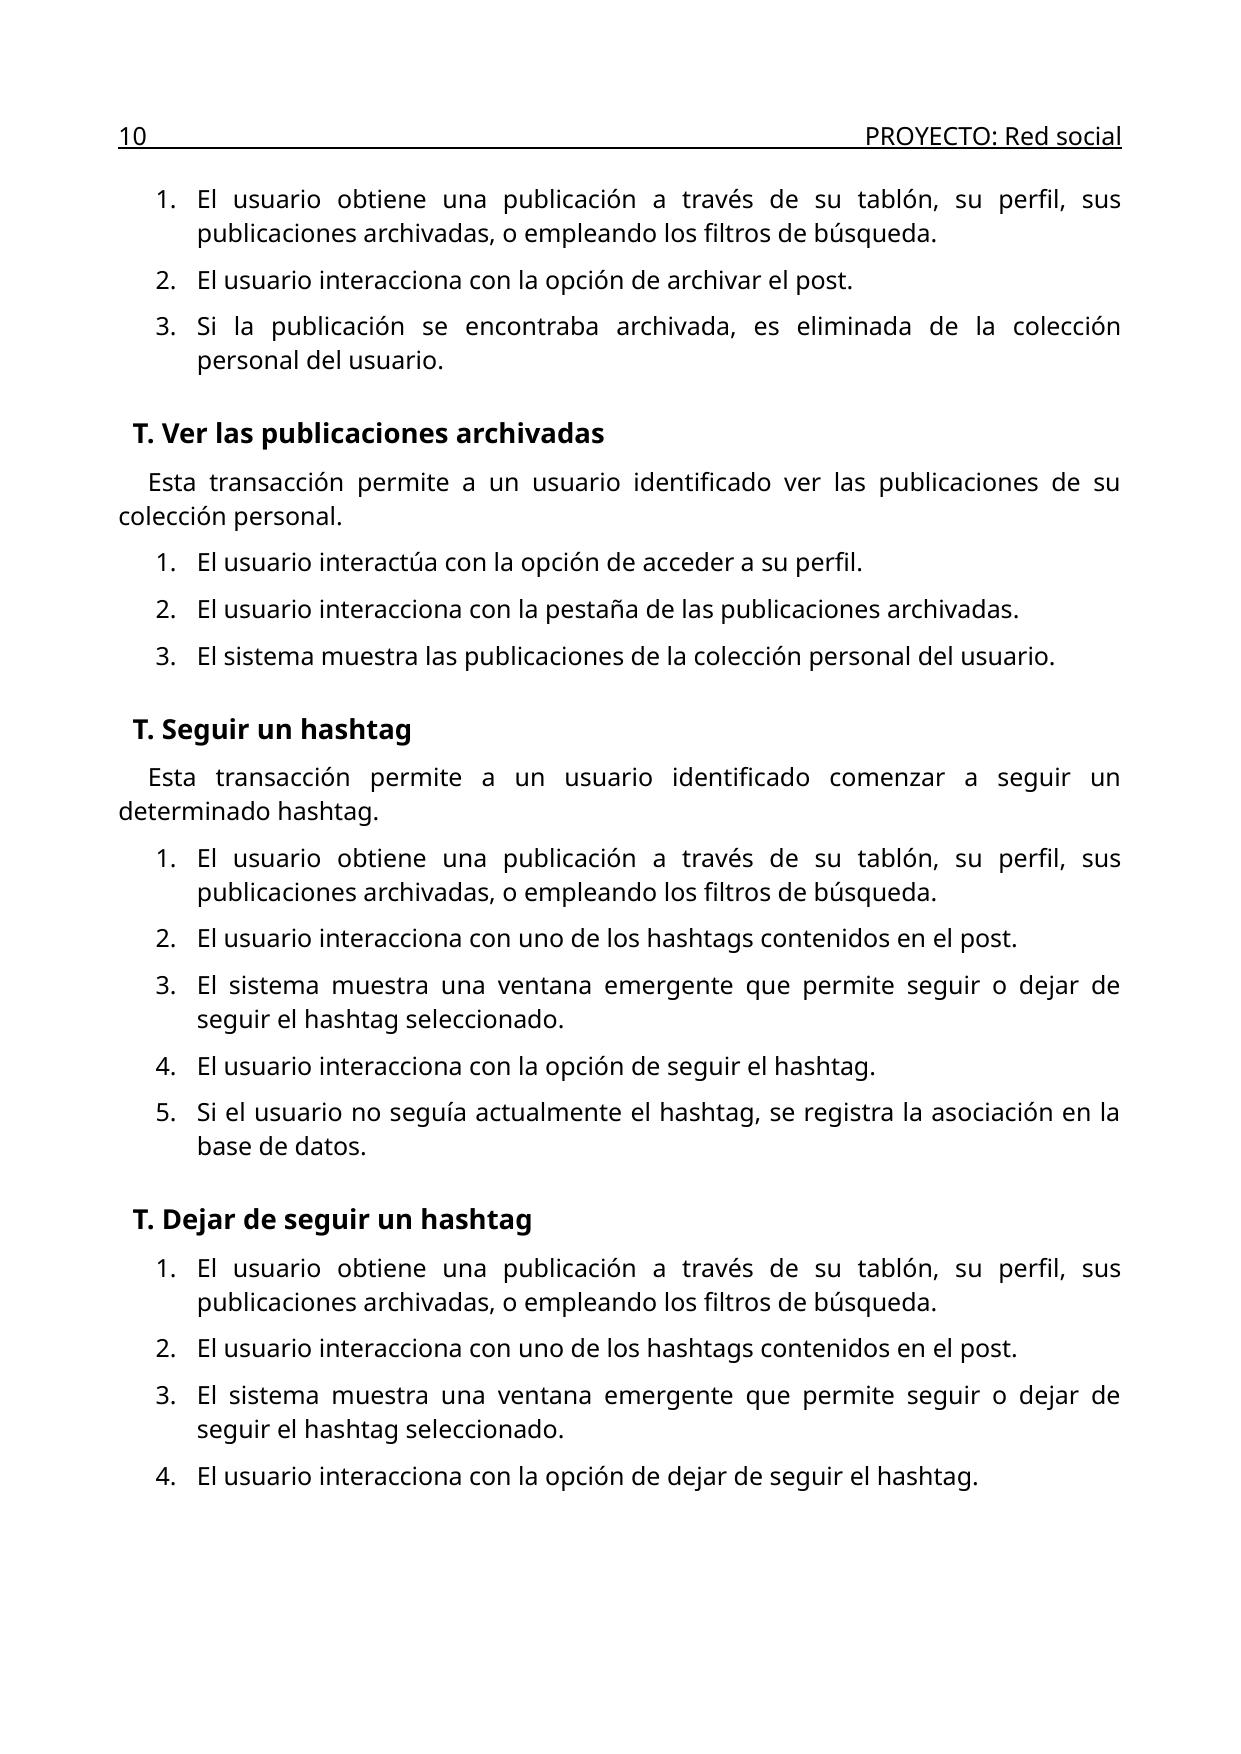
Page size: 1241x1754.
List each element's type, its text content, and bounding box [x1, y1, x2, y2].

list El usuario obtiene una publicación a través de su tablón, su perfil, sus publicaciones archivadas, o empleando los filtros de búsqueda. [155, 1250, 1122, 1318]
subtitle T. Seguir un hashtag [118, 710, 1122, 747]
list El usuario interacciona con la pestaña de las publicaciones archivadas. [155, 592, 1122, 626]
subtitle T. Dejar de seguir un hashtag [118, 1200, 1122, 1238]
list El usuario interacciona con la opción de dejar de seguir el hashtag. [155, 1458, 1122, 1492]
list Si la publicación se encontraba archivada, es eliminada de la colección personal del usuario. [155, 309, 1122, 377]
list El sistema muestra una ventana emergente que permite seguir o dejar de seguir el hashtag seleccionado. [155, 1378, 1122, 1446]
list El sistema muestra una ventana emergente que permite seguir o dejar de seguir el hashtag seleccionado. [155, 968, 1122, 1036]
list El usuario interacciona con uno de los hashtags contenidos en el post. [155, 1331, 1122, 1365]
text Esta transacción permite a un usuario identificado comenzar a seguir un determinado hashtag. [118, 760, 1122, 828]
subtitle T. Ver las publicaciones archivadas [118, 414, 1122, 452]
list Si el usuario no seguía actualmente el hashtag, se registra la asociación en la base de datos. [155, 1095, 1122, 1163]
text Esta transacción permite a un usuario identificado ver las publicaciones de su colección personal. [118, 464, 1122, 533]
list El sistema muestra las publicaciones de la colección personal del usuario. [155, 638, 1122, 672]
list El usuario obtiene una publicación a través de su tablón, su perfil, sus publicaciones archivadas, o empleando los filtros de búsqueda. [155, 840, 1122, 908]
list El usuario obtiene una publicación a través de su tablón, su perfil, sus publicaciones archivadas, o empleando los filtros de búsqueda. [155, 182, 1122, 250]
list El usuario interactúa con la opción de acceder a su perfil. [155, 545, 1122, 579]
list El usuario interacciona con uno de los hashtags contenidos en el post. [155, 921, 1122, 955]
list El usuario interacciona con la opción de seguir el hashtag. [155, 1048, 1122, 1082]
list El usuario interacciona con la opción de archivar el post. [155, 262, 1122, 296]
